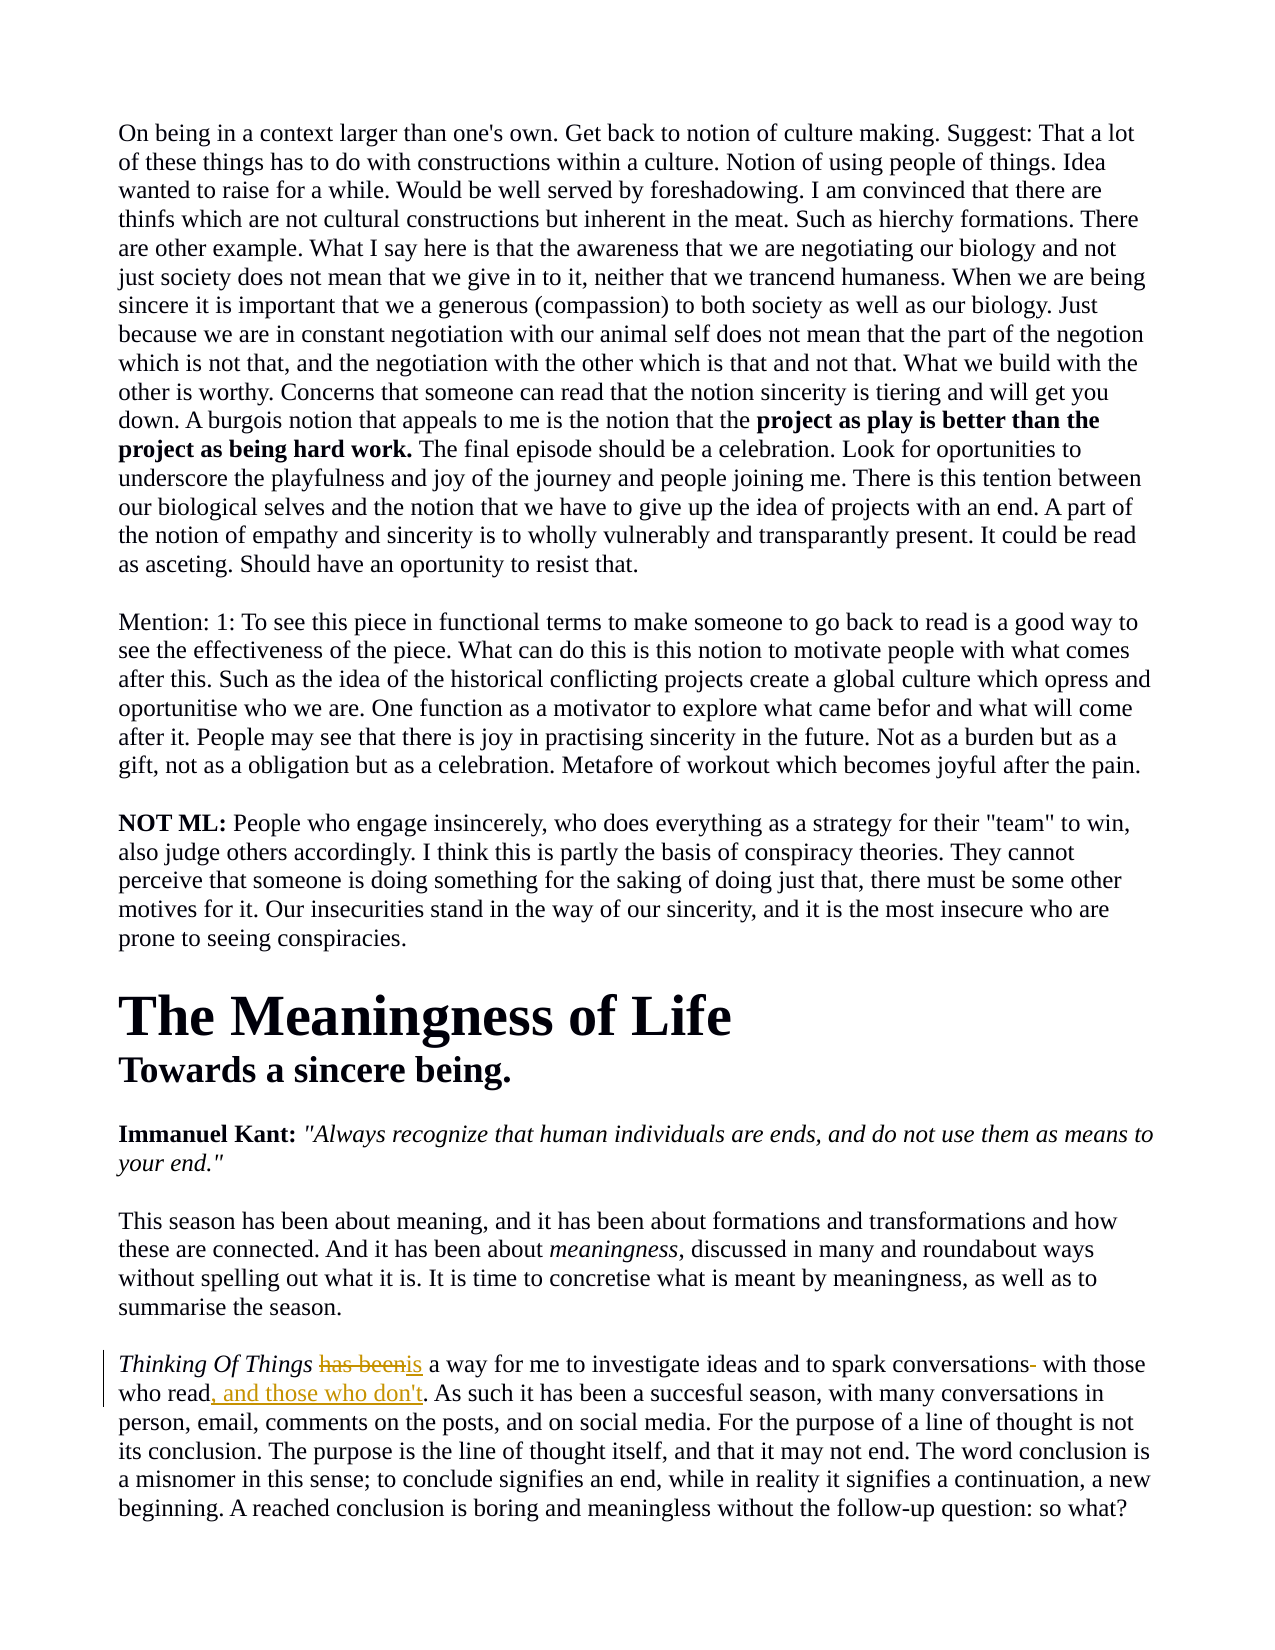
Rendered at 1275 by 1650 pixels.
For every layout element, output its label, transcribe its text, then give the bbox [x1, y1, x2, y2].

text Mention: 1: To see this piece in functional terms to make someone to go back to read is a good way to see the effectiveness of the piece. What can do this is this notion to motivate people with what comes after this. Such as the idea of the historical conflicting projects create a global culture which opress and oportunitise who we are. One function as a motivator to explore what came befor and what will come after it. People may see that there is joy in practising sincerity in the future. Not as a burden but as a gift, not as a obligation but as a celebration. Metafore of workout which becomes joyful after the pain. [118, 607, 1157, 779]
text Thinking Of Things is a way for me to investigate ideas and to spark conversations with those who read, and those who don't. As such it has been a succesful season, with many conversations in person, email, comments on the posts, and on social media. For the purpose of a line of thought is not its conclusion. The purpose is the line of thought itself, and that it may not end. The word conclusion is a misnomer in this sense; to conclude signifies an end, while in reality it signifies a continuation, a new beginning. A reached conclusion is boring and meaningless without the follow-up question: so what? [118, 1349, 1157, 1522]
text This season has been about meaning, and it has been about formations and transformations and how these are connected. And it has been about meaningness, discussed in many and roundabout ways without spelling out what it is. It is time to concretise what is meant by meaningness, as well as to summarise the season. [118, 1206, 1157, 1321]
title The Meaningness of Life Towards a sincere being. [118, 981, 1157, 1091]
text Immanuel Kant: "Always recognize that human individuals are ends, and do not use them as means to your end." [118, 1119, 1157, 1177]
text On being in a context larger than one's own. Get back to notion of culture making. Suggest: That a lot of these things has to do with constructions within a culture. Notion of using people of things. Idea wanted to raise for a while. Would be well served by foreshadowing. I am convinced that there are thinfs which are not cultural constructions but inherent in the meat. Such as hierchy formations. There are other example. What I say here is that the awareness that we are negotiating our biology and not just society does not mean that we give in to it, neither that we trancend humaness. When we are being sincere it is important that we a generous (compassion) to both society as well as our biology. Just because we are in constant negotiation with our animal self does not mean that the part of the negotion which is not that, and the negotiation with the other which is that and not that. What we build with the other is worthy. Concerns that someone can read that the notion sincerity is tiering and will get you down. A burgois notion that appeals to me is the notion that the project as play is better than the project as being hard work. The final episode should be a celebration. Look for oportunities to underscore the playfulness and joy of the journey and people joining me. There is this tention between our biological selves and the notion that we have to give up the idea of projects with an end. A part of the notion of empathy and sincerity is to wholly vulnerably and transparantly present. It could be read as asceting. Should have an oportunity to resist that. [118, 118, 1157, 578]
text NOT ML: People who engage insincerely, who does everything as a strategy for their "team" to win, also judge others accordingly. I think this is partly the basis of conspiracy theories. They cannot perceive that someone is doing something for the saking of doing just that, there must be some other motives for it. Our insecurities stand in the way of our sincerity, and it is the most insecure who are prone to seeing conspiracies. [118, 808, 1157, 952]
